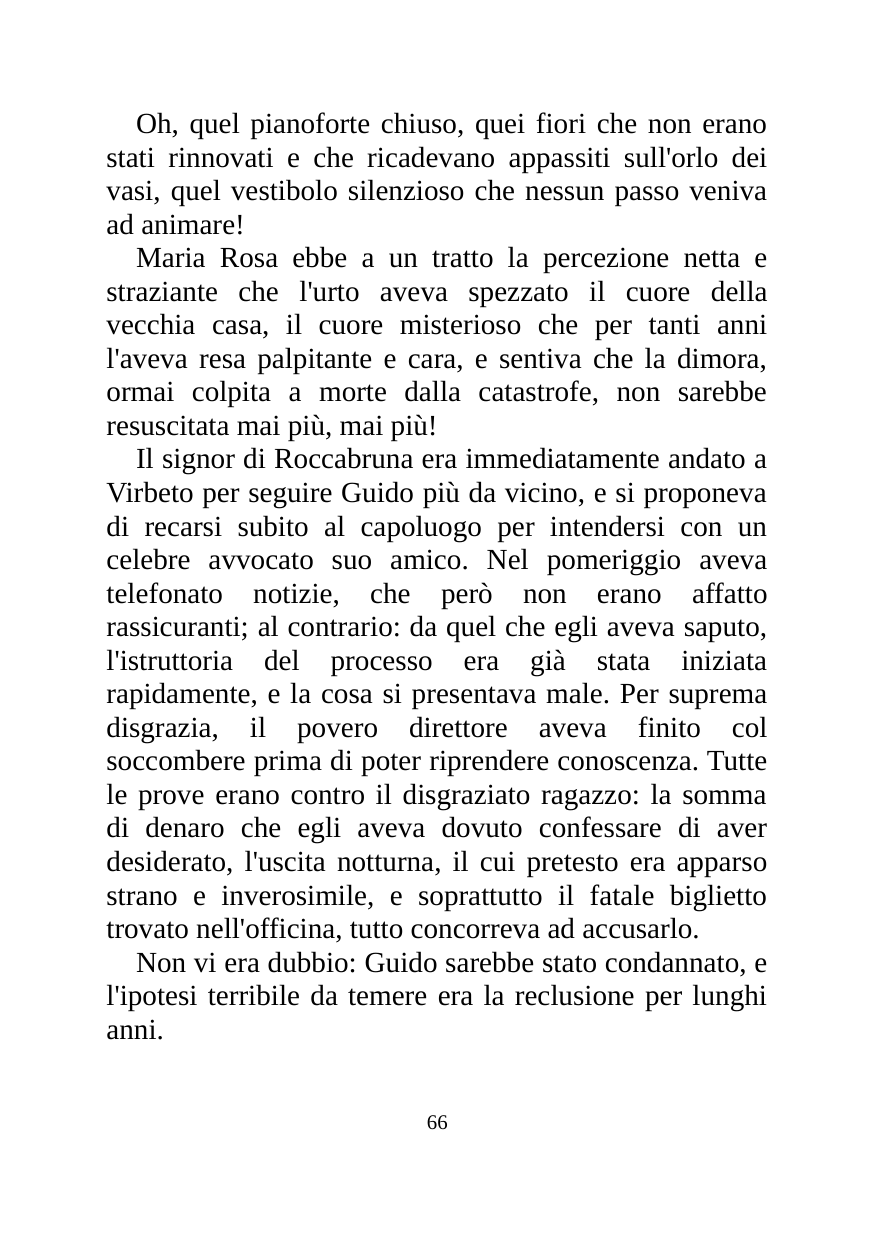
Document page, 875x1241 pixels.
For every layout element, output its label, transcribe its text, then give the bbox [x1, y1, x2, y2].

text Maria Rosa ebbe a un tratto la percezione netta e straziante che l'urto aveva spezzato il cuore della vecchia casa, il cuore misterioso che per tanti anni l'aveva resa palpitante e cara, e sentiva che la dimora, ormai colpita a morte dalla catastrofe, non sarebbe resuscitata mai più, mai più! [106, 240, 768, 442]
text Il signor di Roccabruna era immediatamente andato a Virbeto per seguire Guido più da vicino, e si proponeva di recarsi subito al capoluogo per intendersi con un celebre avvocato suo amico. Nel pomeriggio aveva telefonato notizie, che però non erano affatto rassicuranti; al contrario: da quel che egli aveva saputo, l'istruttoria del processo era già stata iniziata rapidamente, e la cosa si presentava male. Per suprema disgrazia, il povero direttore aveva finito col soccombere prima di poter riprendere conoscenza. Tutte le prove erano contro il disgraziato ragazzo: la somma di denaro che egli aveva dovuto confessare di aver desiderato, l'uscita notturna, il cui pretesto era apparso strano e inverosimile, e soprattutto il fatale biglietto trovato nell'officina, tutto concorreva ad accusarlo. [106, 442, 768, 945]
text Oh, quel pianoforte chiuso, quei fiori che non erano stati rinnovati e che ricadevano appassiti sull'orlo dei vasi, quel vestibolo silenzioso che nessun passo veniva ad animare! [106, 106, 768, 240]
text Non vi era dubbio: Guido sarebbe stato condannato, e l'ipotesi terribile da temere era la reclusione per lunghi anni. [106, 945, 768, 1045]
